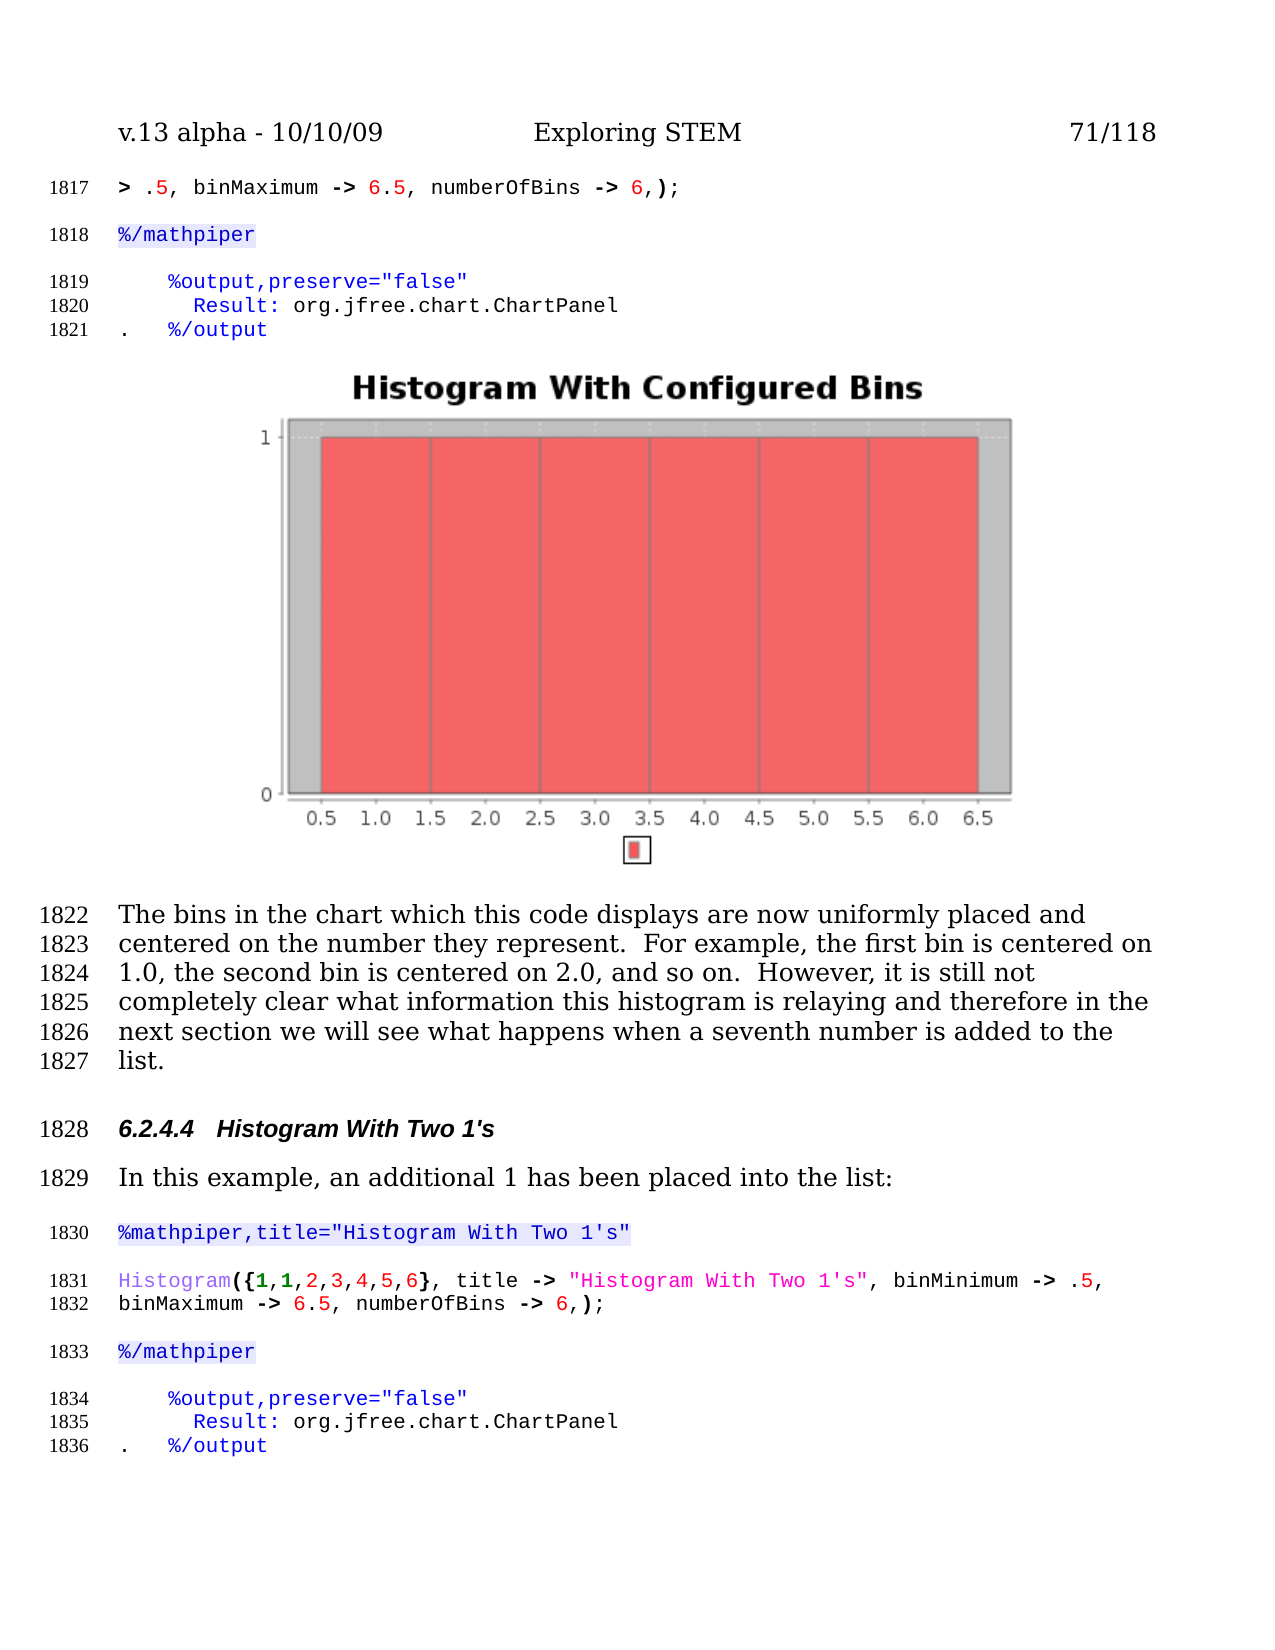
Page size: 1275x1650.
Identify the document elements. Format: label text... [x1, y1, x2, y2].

text . %/output [118, 1435, 1157, 1459]
text %/mathpiper [118, 1341, 1157, 1364]
text %output,preserve="false" [118, 271, 1157, 295]
text In this example, an additional 1 has been placed into the list: [118, 1163, 1157, 1193]
text %output,preserve="false" [118, 1388, 1157, 1412]
text The bins in the chart which this code displays are now uniformly placed and centered on the number they represent. For example, the first bin is centered on 1.0, the second bin is centered on 2.0, and so on. However, it is still not completely clear what information this histogram is relaying and therefore in the next section we will see what happens when a seventh number is added to the list. [118, 900, 1157, 1075]
picture [245, 368, 1030, 866]
text %mathpiper,title="Histogram With Two 1's" [118, 1222, 1157, 1246]
subtitle Histogram With Two 1's [118, 1114, 1157, 1143]
text %/mathpiper [118, 224, 1157, 248]
text Histogram({1,1,2,3,4,5,6}, title -> "Histogram With Two 1's", binMinimum -> .5, binMaximum -> 6.5, numberOfBins -> 6,); [118, 1270, 1157, 1317]
text -> .5, binMaximum -> 6.5, numberOfBins -> 6,); [118, 177, 1157, 200]
text . %/output [118, 319, 1157, 342]
text Result: org.jfree.chart.ChartPanel [118, 1412, 1157, 1435]
text Result: org.jfree.chart.ChartPanel [118, 295, 1157, 319]
